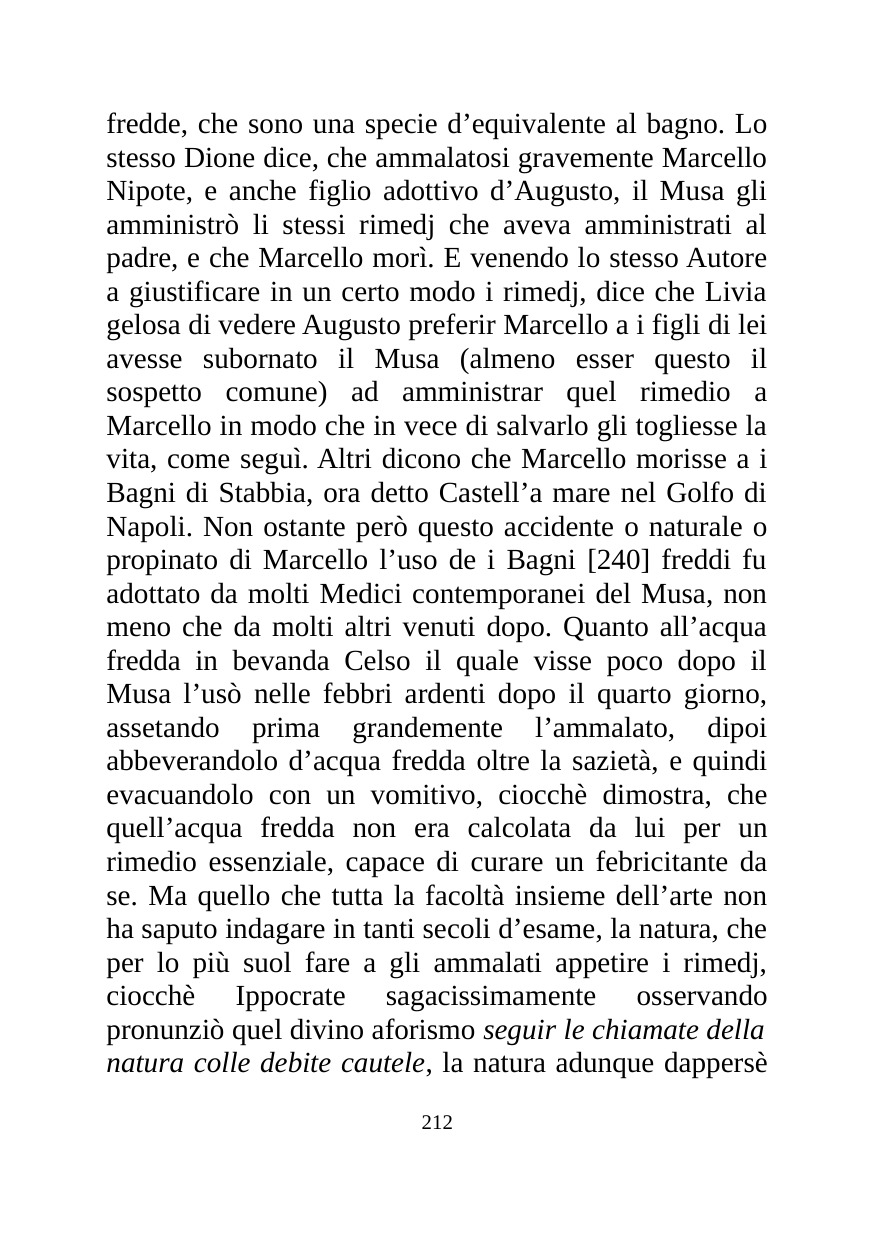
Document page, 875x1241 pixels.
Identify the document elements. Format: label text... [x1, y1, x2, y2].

text fredde, che sono una specie d’equivalente al bagno. Lo stesso Dione dice, che ammalatosi gravemente Marcello Nipote, e anche figlio adottivo d’Augusto, il Musa gli amministrò li stessi rimedj che aveva amministrati al padre, e che Marcello morì. E venendo lo stesso Autore a giustificare in un certo modo i rimedj, dice che Livia gelosa di vedere Augusto preferir Marcello a i figli di lei avesse subornato il Musa (almeno esser questo il sospetto comune) ad amministrar quel rimedio a Marcello in modo che in vece di salvarlo gli togliesse la vita, come seguì. Altri dicono che Marcello morisse a i Bagni di Stabbia, ora detto Castell’a mare nel Golfo di Napoli. Non ostante però questo accidente o naturale o propinato di Marcello l’uso de i Bagni [240] freddi fu adottato da molti Medici contemporanei del Musa, non meno che da molti altri venuti dopo. Quanto all’acqua fredda in bevanda Celso il quale visse poco dopo il Musa l’usò nelle febbri ardenti dopo il quarto giorno, assetando prima grandemente l’ammalato, dipoi abbeverandolo d’acqua fredda oltre la sazietà, e quindi evacuandolo con un vomitivo, ciocchè dimostra, che quell’acqua fredda non era calcolata da lui per un rimedio essenziale, capace di curare un febricitante da se. Ma quello che tutta la facoltà insieme dell’arte non ha saputo indagare in tanti secoli d’esame, la natura, che per lo più suol fare a gli ammalati appetire i rimedj, ciocchè Ippocrate sagacissimamente osservando pronunziò quel divino aforismo seguir le chiamate della natura colle debite cautele, la natura adunque dappersè [106, 106, 768, 1079]
